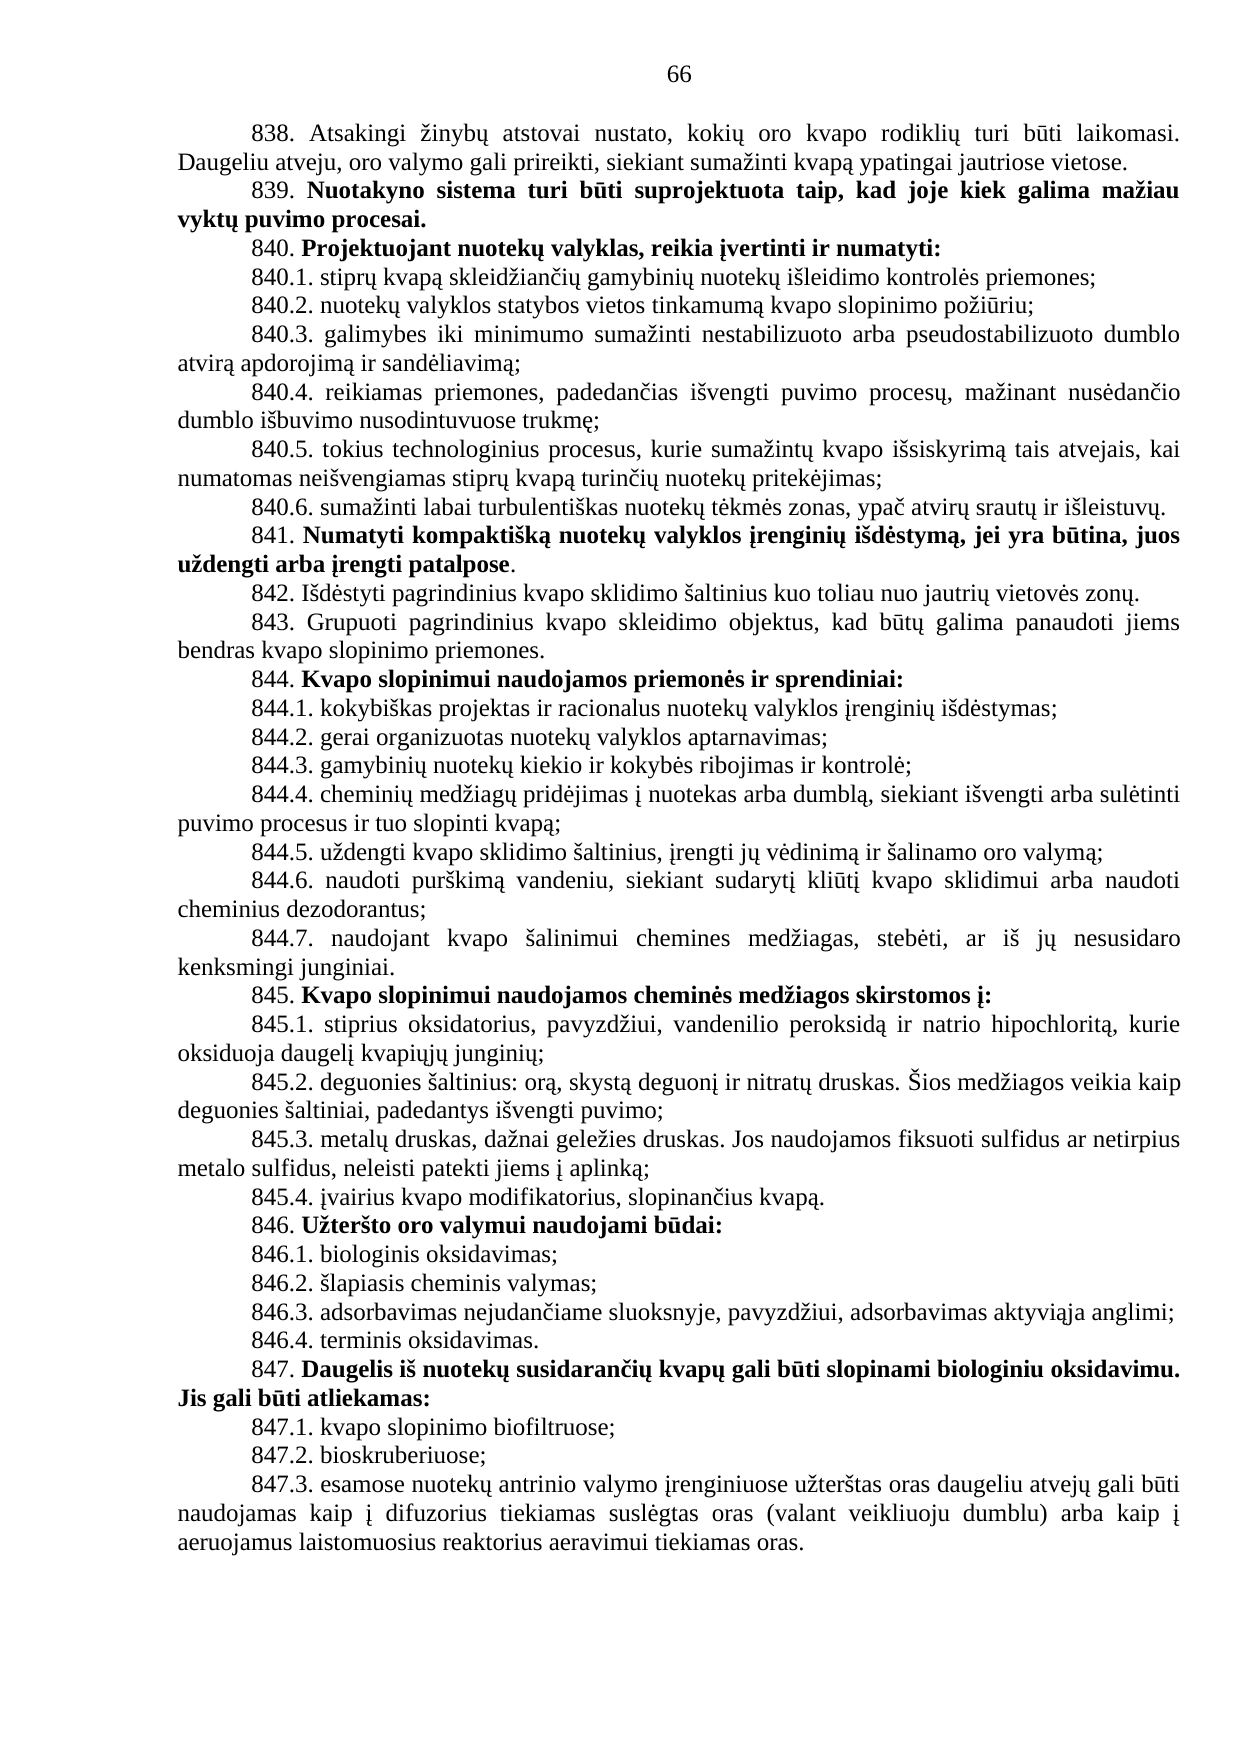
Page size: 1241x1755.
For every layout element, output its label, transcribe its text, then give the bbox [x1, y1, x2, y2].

text 839. Nuotakyno sistema turi būti suprojektuota taip, kad joje kiek galima mažiau vyktų puvimo procesai. [177, 176, 1181, 233]
text 841. Numatyti kompaktišką nuotekų valyklos įrenginių išdėstymą, jei yra būtina, juos uždengti arba įrengti patalpose. [177, 521, 1181, 578]
text 838. Atsakingi žinybų atstovai nustato, kokių oro kvapo rodiklių turi būti laikomasi. Daugeliu atveju, oro valymo gali prireikti, siekiant sumažinti kvapą ypatingai jautriose vietose. [177, 118, 1181, 176]
text 844.3. gamybinių nuotekų kiekio ir kokybės ribojimas ir kontrolė; [177, 751, 1181, 779]
text 845. Kvapo slopinimui naudojamos cheminės medžiagos skirstomos į: [177, 981, 1181, 1009]
text 840.3. galimybes iki minimumo sumažinti nestabilizuoto arba pseudostabilizuoto dumblo atvirą apdorojimą ir sandėliavimą; [177, 319, 1181, 377]
text 846.4. terminis oksidavimas. [177, 1326, 1181, 1354]
text 844.4. cheminių medžiagų pridėjimas į nuotekas arba dumblą, siekiant išvengti arba sulėtinti puvimo procesus ir tuo slopinti kvapą; [177, 779, 1181, 837]
text 846. Užteršto oro valymui naudojami būdai: [177, 1211, 1181, 1239]
text 845.3. metalų druskas, dažnai geležies druskas. Jos naudojamos fiksuoti sulfidus ar netirpius metalo sulfidus, neleisti patekti jiems į aplinką; [177, 1124, 1181, 1182]
text 843. Grupuoti pagrindinius kvapo skleidimo objektus, kad būtų galima panaudoti jiems bendras kvapo slopinimo priemones. [177, 607, 1181, 664]
text 845.2. deguonies šaltinius: orą, skystą deguonį ir nitratų druskas. šios medžiagos veikia kaip deguonies šaltiniai, padedantys išvengti puvimo; [177, 1067, 1181, 1124]
text 847. Daugelis iš nuotekų susidarančių kvapų gali būti slopinami biologiniu oksidavimu. Jis gali būti atliekamas: [177, 1354, 1181, 1412]
text 840.5. tokius technologinius procesus, kurie sumažintų kvapo išsiskyrimą tais atvejais, kai numatomas neišvengiamas stiprų kvapą turinčių nuotekų pritekėjimas; [177, 434, 1181, 492]
text 840.1. stiprų kvapą skleidžiančių gamybinių nuotekų išleidimo kontrolės priemones; [177, 262, 1181, 291]
text 844.5. uždengti kvapo sklidimo šaltinius, įrengti jų vėdinimą ir šalinamo oro valymą; [177, 837, 1181, 866]
text 844.6. naudoti purškimą vandeniu, siekiant sudarytį kliūtį kvapo sklidimui arba naudoti cheminius dezodorantus; [177, 866, 1181, 923]
text 846.2. šlapiasis cheminis valymas; [177, 1268, 1181, 1297]
text 844.1. kokybiškas projektas ir racionalus nuotekų valyklos įrenginių išdėstymas; [177, 693, 1181, 722]
text 844.2. gerai organizuotas nuotekų valyklos aptarnavimas; [177, 722, 1181, 751]
text 845.4. įvairius kvapo modifikatorius, slopinančius kvapą. [177, 1182, 1181, 1211]
text 847.3. esamose nuotekų antrinio valymo įrenginiuose užterštas oras daugeliu atvejų gali būti naudojamas kaip į difuzorius tiekiamas suslėgtas oras (valant veikliuoju dumblu) arba kaip į aeruojamus laistomuosius reaktorius aeravimui tiekiamas oras. [177, 1469, 1181, 1556]
text 842. Išdėstyti pagrindinius kvapo sklidimo šaltinius kuo toliau nuo jautrių vietovės zonų. [177, 578, 1181, 607]
text 844. Kvapo slopinimui naudojamos priemonės ir sprendiniai: [177, 664, 1181, 693]
text 845.1. stiprius oksidatorius, pavyzdžiui, vandenilio peroksidą ir natrio hipochloritą, kurie oksiduoja daugelį kvapiųjų junginių; [177, 1009, 1181, 1067]
text 840.4. reikiamas priemones, padedančias išvengti puvimo procesų, mažinant nusėdančio dumblo išbuvimo nusodintuvuose trukmę; [177, 377, 1181, 434]
text 840.2. nuotekų valyklos statybos vietos tinkamumą kvapo slopinimo požiūriu; [177, 291, 1181, 319]
text 847.2. bioskruberiuose; [177, 1441, 1181, 1469]
text 840.6. sumažinti labai turbulentiškas nuotekų tėkmės zonas, ypač atvirų srautų ir išleistuvų. [177, 492, 1181, 521]
text 840. Projektuojant nuotekų valyklas, reikia įvertinti ir numatyti: [177, 233, 1181, 262]
text 847.1. kvapo slopinimo biofiltruose; [177, 1412, 1181, 1441]
text 846.3. adsorbavimas nejudančiame sluoksnyje, pavyzdžiui, adsorbavimas aktyviąja anglimi; [177, 1297, 1181, 1326]
text 846.1. biologinis oksidavimas; [177, 1239, 1181, 1268]
text 844.7. naudojant kvapo šalinimui chemines medžiagas, stebėti, ar iš jų nesusidaro kenksmingi junginiai. [177, 923, 1181, 981]
